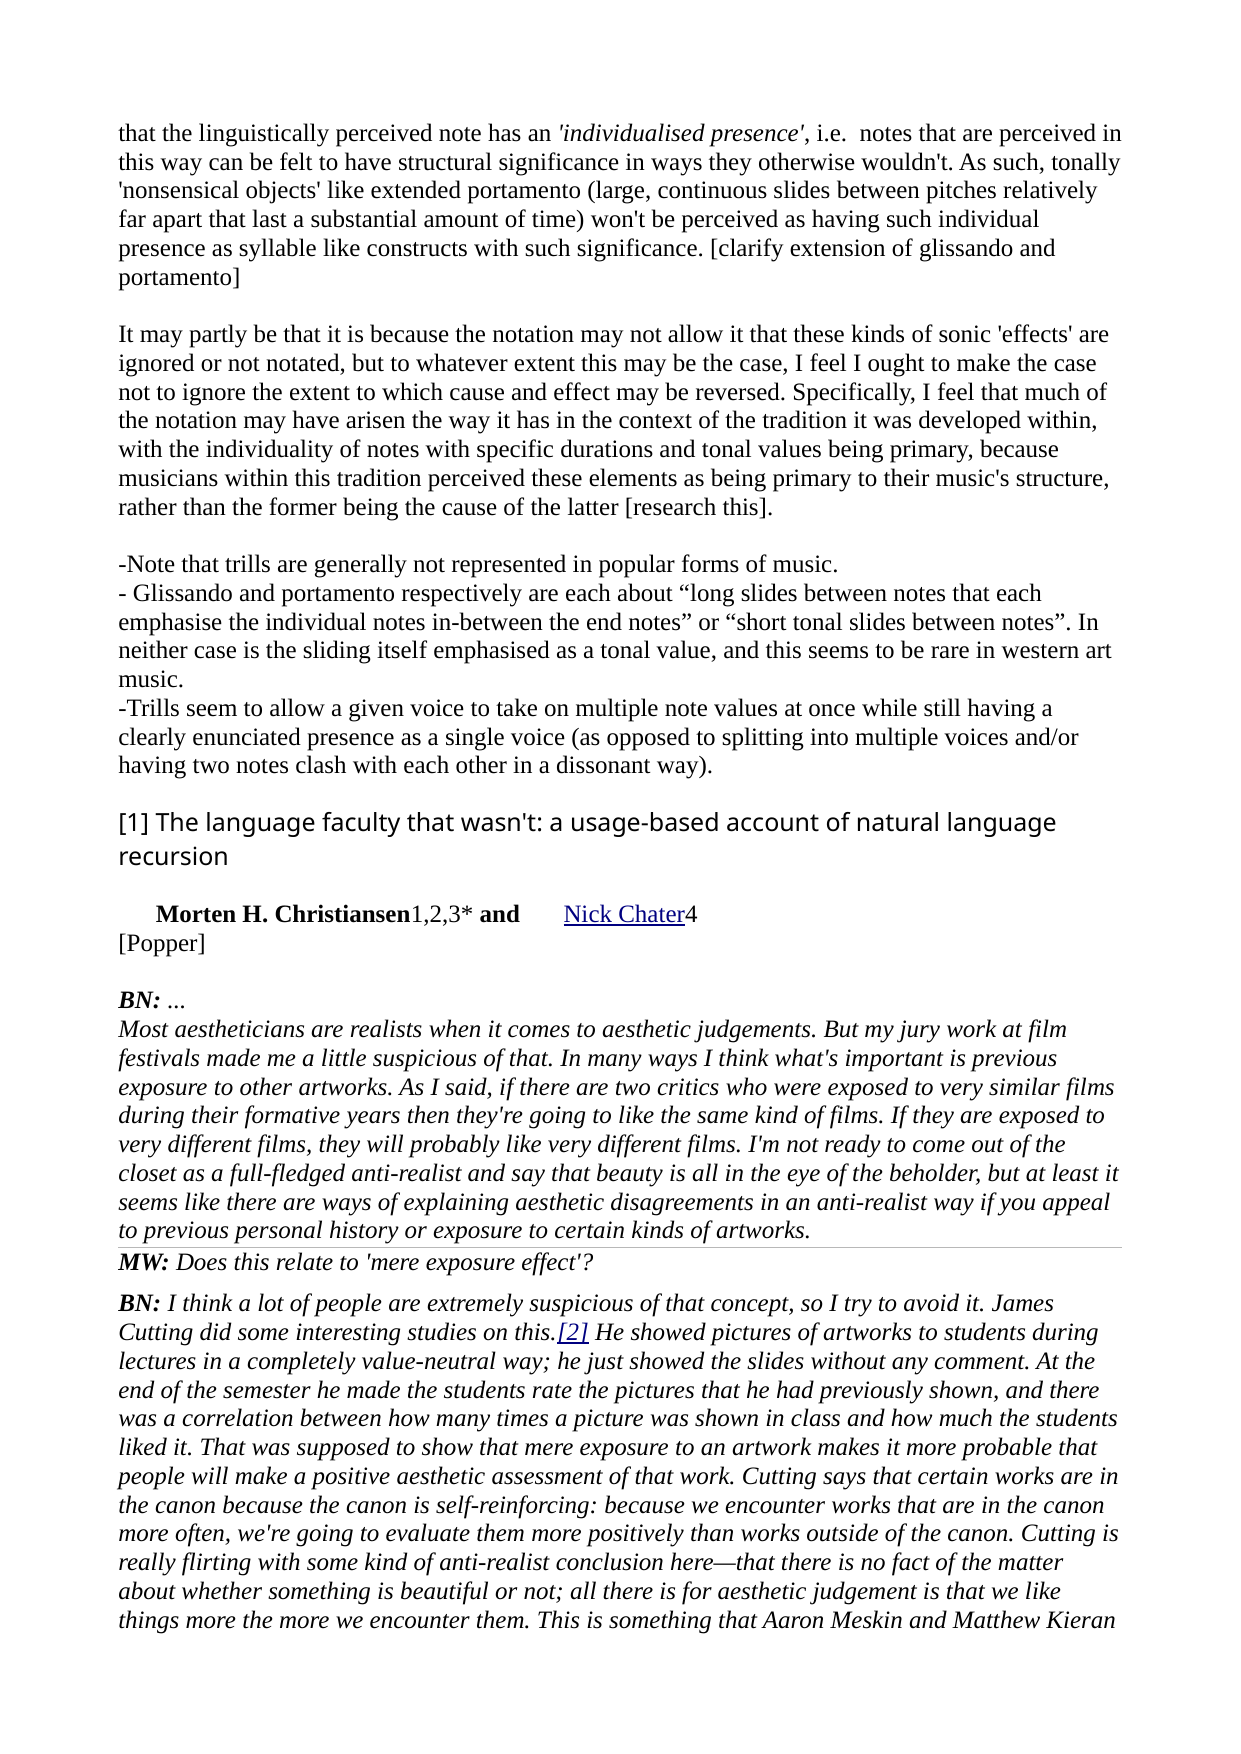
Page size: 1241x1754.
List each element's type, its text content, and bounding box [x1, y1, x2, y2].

text It may partly be that it is because the notation may not allow it that these kinds of sonic 'effects' are ignored or not notated, but to whatever extent this may be the case, I feel I ought to make the case not to ignore the extent to which cause and effect may be reversed. Specifically, I feel that much of the notation may have arisen the way it has in the context of the tradition it was developed within, with the individuality of notes with specific durations and tonal values being primary, because musicians within this tradition perceived these elements as being primary to their music's structure, rather than the former being the cause of the latter [research this]. [118, 319, 1122, 521]
text that the linguistically perceived note has an 'individualised presence', i.e. notes that are perceived in this way can be felt to have structural significance in ways they otherwise wouldn't. As such, tonally 'nonsensical objects' like extended portamento (large, continuous slides between pitches relatively far apart that last a substantial amount of time) won't be perceived as having such individual presence as syllable like constructs with such significance. [clarify extension of glissando and portamento] [118, 118, 1122, 291]
text -Note that trills are generally not represented in popular forms of music. [118, 549, 1122, 578]
text MW: Does this relate to 'mere exposure effect'? [118, 1248, 1122, 1276]
text BN: I think a lot of people are extremely suspicious of that concept, so I try to avoid it. James Cutting did some interesting studies on this.[2] He showed pictures of artworks to students during lectures in a completely value-neutral way; he just showed the slides without any comment. At the end of the semester he made the students rate the pictures that he had previously shown, and there was a correlation between how many times a picture was shown in class and how much the students liked it. That was supposed to show that mere exposure to an artwork makes it more probable that people will make a positive aesthetic assessment of that work. Cutting says that certain works are in the canon because the canon is self-reinforcing: because we encounter works that are in the canon more often, we're going to evaluate them more positively than works outside of the canon. Cutting is really flirting with some kind of anti-realist conclusion here—that there is no fact of the matter about whether something is beautiful or not; all there is for aesthetic judgement is that we like things more the more we encounter them. This is something that Aaron Meskin and Matthew Kieran [118, 1288, 1122, 1633]
text [Popper] [118, 928, 1122, 957]
text Most aestheticians are realists when it comes to aesthetic judgements. But my jury work at film festivals made me a little suspicious of that. In many ways I think what's important is previous exposure to other artworks. As I said, if there are two critics who were exposed to very similar films during their formative years then they're going to like the same kind of films. If they are exposed to very different films, they will probably like very different films. I'm not ready to come out of the closet as a full-fledged anti-realist and say that beauty is all in the eye of the beholder, but at least it seems like there are ways of explaining aesthetic disagreements in an anti-realist way if you appeal to previous personal history or exposure to certain kinds of artworks. [118, 1014, 1122, 1247]
text BN: ... [118, 985, 1122, 1014]
subtitle [1] The language faculty that wasn't: a usage-based account of natural language recursion [118, 804, 1122, 872]
text -Trills seem to allow a given voice to take on multiple note values at once while still having a clearly enunciated presence as a single voice (as opposed to splitting into multiple voices and/or having two notes clash with each other in a dissonant way). [118, 693, 1122, 779]
text Morten H. Christiansen1,2,3* and Nick Chater4 [118, 885, 1122, 928]
text - Glissando and portamento respectively are each about “long slides between notes that each emphasise the individual notes in-between the end notes” or “short tonal slides between notes”. In neither case is the sliding itself emphasised as a tonal value, and this seems to be rare in western art music. [118, 578, 1122, 693]
